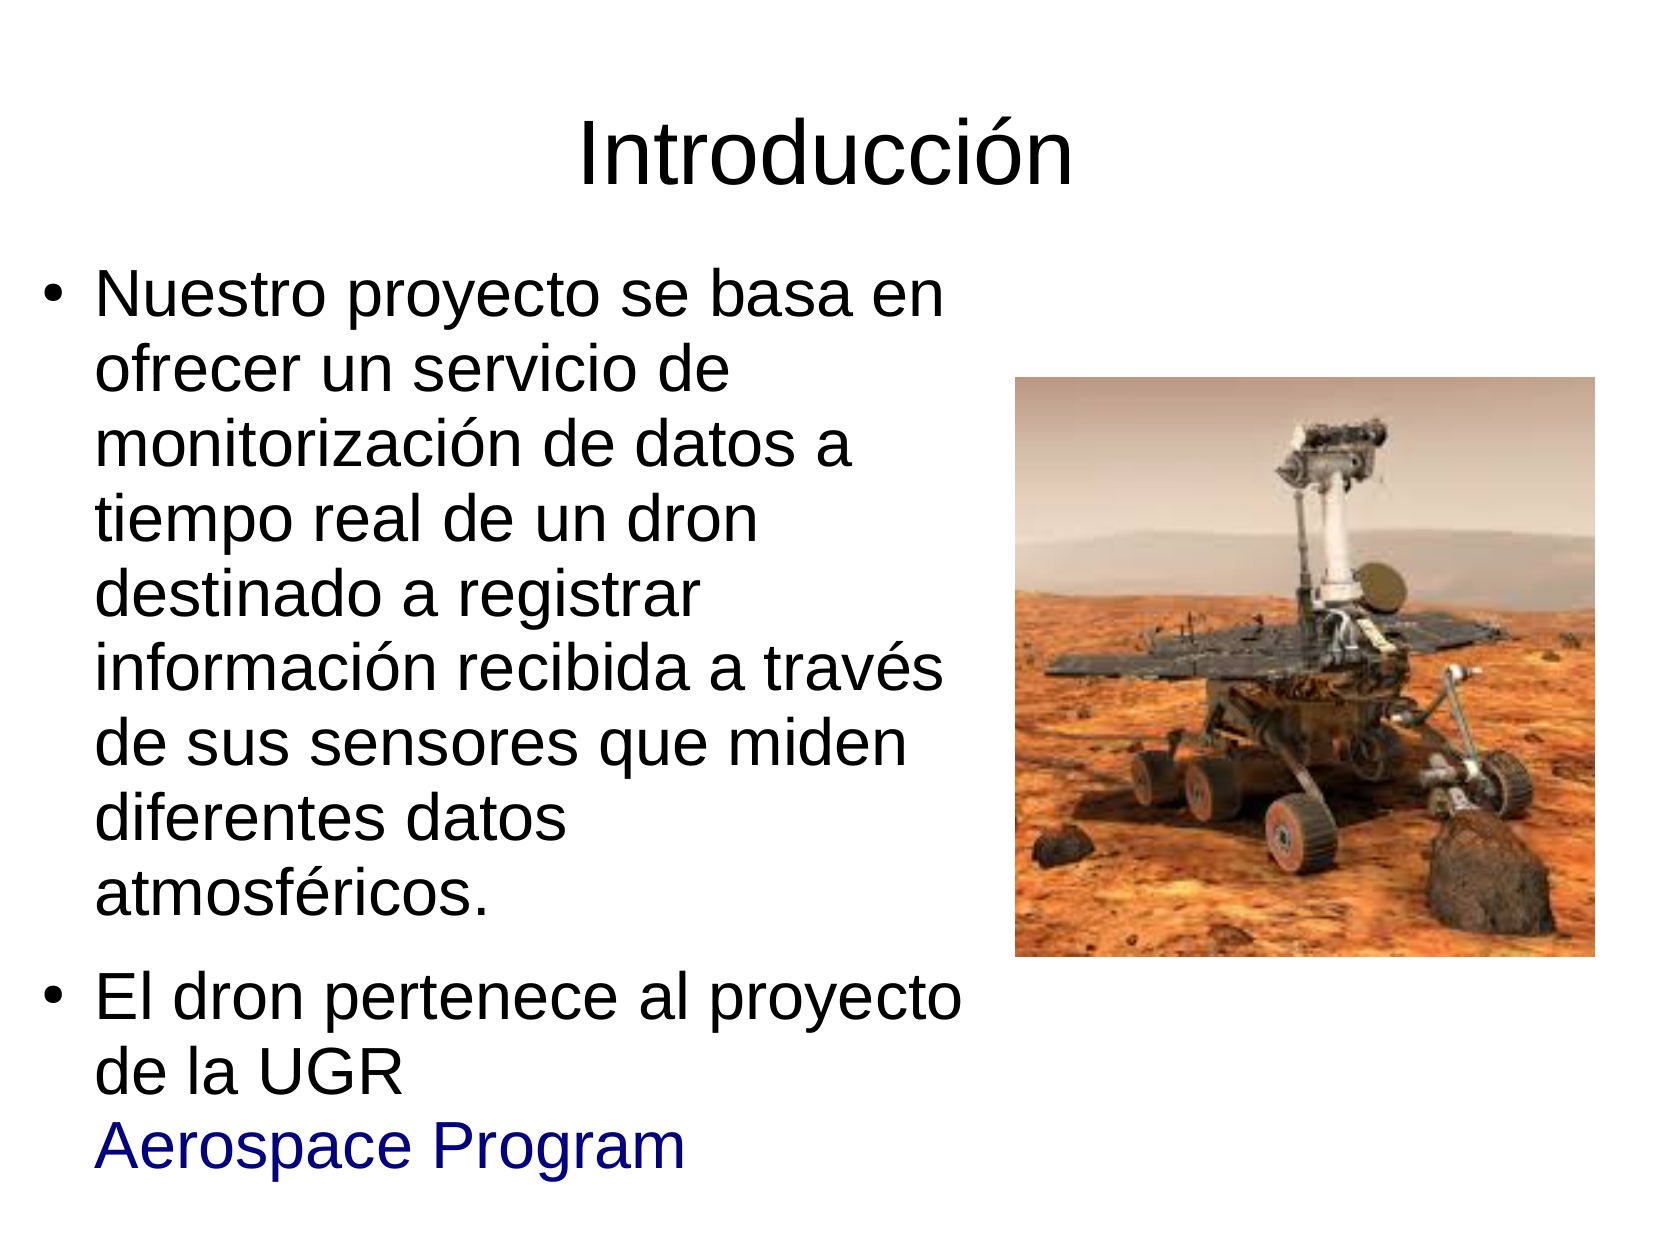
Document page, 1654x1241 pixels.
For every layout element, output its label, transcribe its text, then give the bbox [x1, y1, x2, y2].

title Introducción [82, 49, 1571, 257]
picture [1015, 377, 1595, 957]
list Nuestro proyecto se basa en ofrecer un servicio de monitorización de datos a tiempo real de un dron destinado a registrar información recibida a través de sus sensores que miden diferentes datos atmosféricos. El dron pertenece al proyecto de la UGR Aerospace Program [23, 256, 981, 1004]
